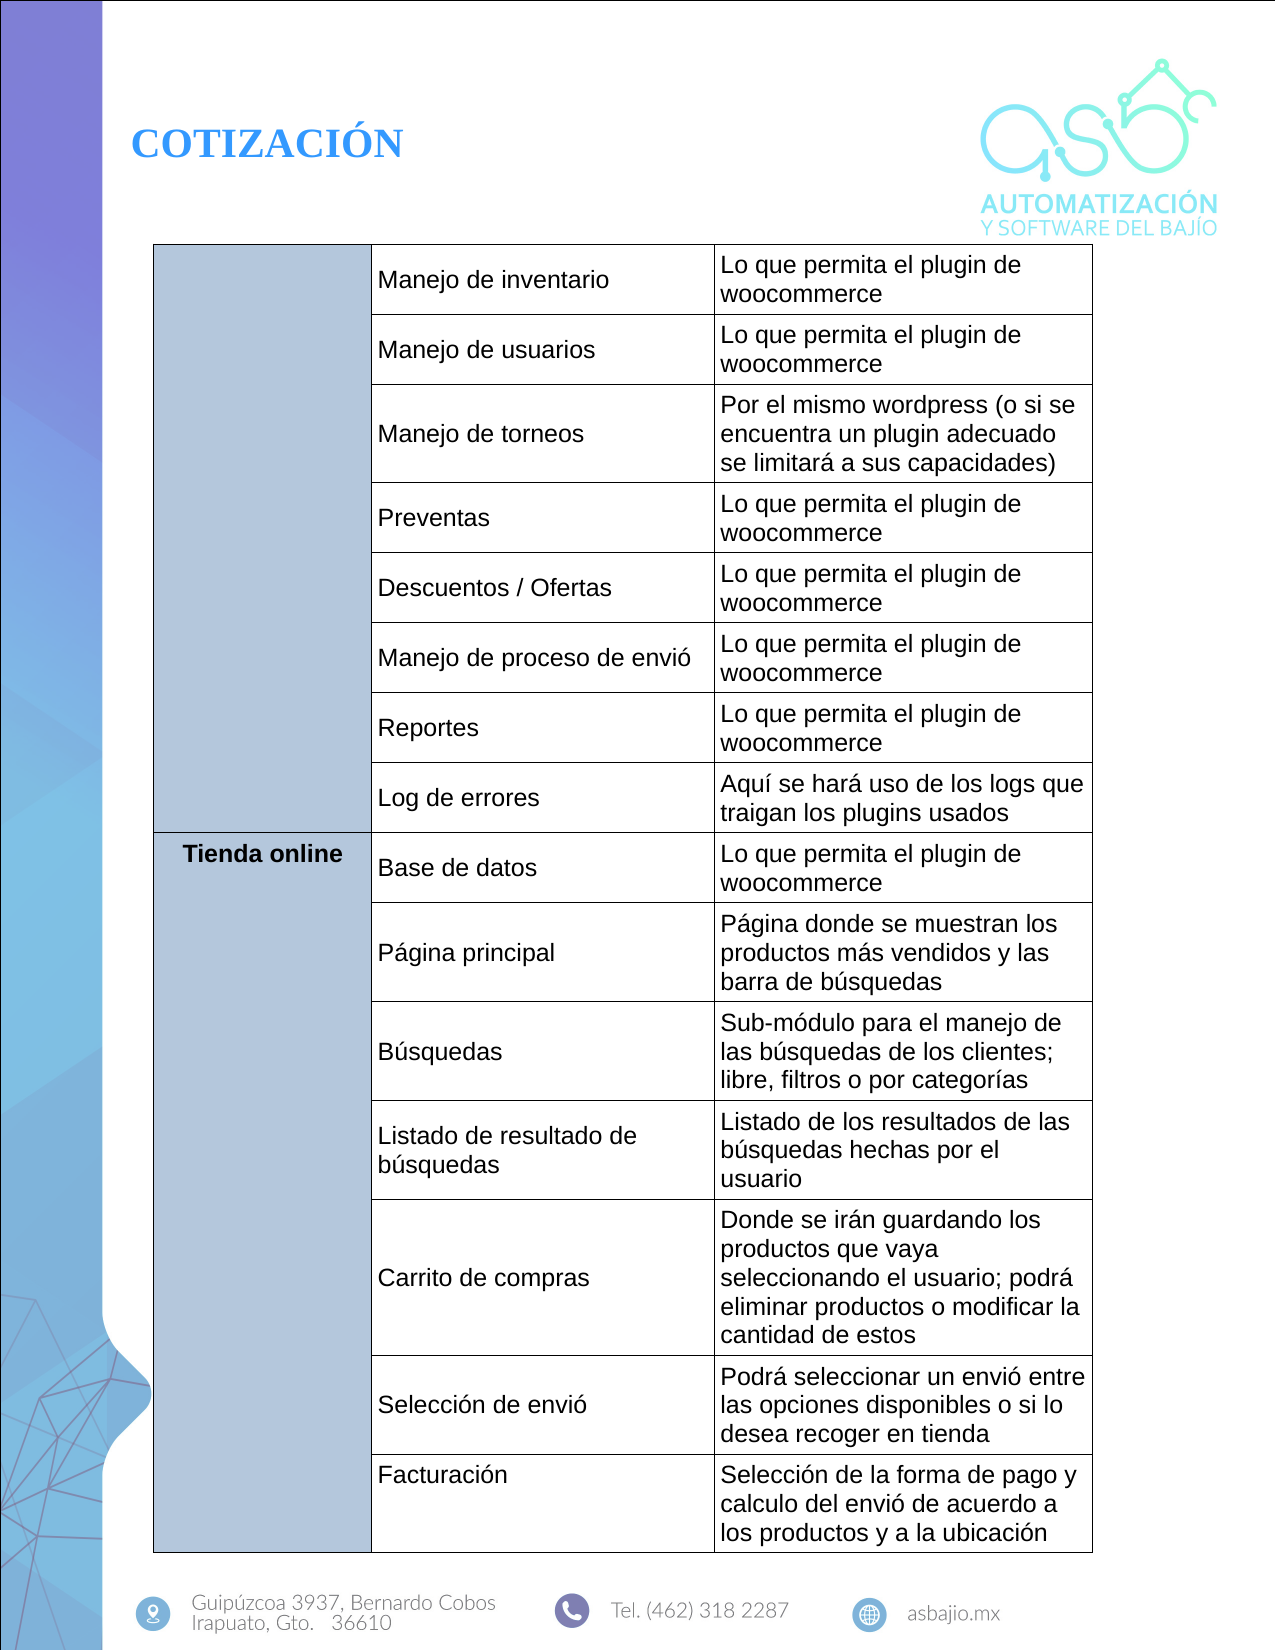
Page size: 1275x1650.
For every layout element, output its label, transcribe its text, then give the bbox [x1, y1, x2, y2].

table_cell Base de datos [372, 833, 714, 902]
table_cell Facturación [372, 1455, 714, 1552]
table_cell Preventas [372, 483, 714, 552]
table_cell Lo que permita el plugin de woocommerce [715, 315, 1092, 383]
table_cell Donde se irán guardando los productos que vaya seleccionando el usuario; podrá eliminar productos o modificar la cantidad de estos [715, 1200, 1092, 1355]
table_cell Listado de resultado de búsquedas [372, 1101, 714, 1198]
table_cell Por el mismo wordpress (o si se encuentra un plugin adecuado se limitará a sus capacidades) [715, 385, 1092, 482]
table_cell Lo que permita el plugin de woocommerce [715, 693, 1092, 762]
table_cell Reportes [372, 693, 714, 762]
table_cell Log de errores [372, 763, 714, 832]
table_cell Manejo de usuarios [372, 315, 714, 383]
table_cell Carrito de compras [372, 1200, 714, 1355]
table_cell Podrá seleccionar un envió entre las opciones disponibles o si lo desea recoger en tienda [715, 1356, 1092, 1453]
table_cell Búsquedas [372, 1002, 714, 1100]
table_cell Selección de la forma de pago y calculo del envió de acuerdo a los productos y a la ubicación [715, 1455, 1092, 1552]
table_cell Manejo de torneos [372, 385, 714, 482]
table_cell Aquí se hará uso de los logs que traigan los plugins usados [715, 763, 1092, 832]
table_cell Sub-módulo para el manejo de las búsquedas de los clientes; libre, filtros o por categorías [715, 1002, 1092, 1100]
table_cell Lo que permita el plugin de woocommerce [715, 833, 1092, 902]
table_cell Lo que permita el plugin de woocommerce [715, 483, 1092, 552]
table_cell Manejo de inventario [372, 245, 714, 313]
table_cell Tienda online [154, 833, 371, 1552]
table_cell Página principal [372, 903, 714, 1001]
table_cell [154, 245, 371, 832]
table_cell Lo que permita el plugin de woocommerce [715, 623, 1092, 692]
table_cell Lo que permita el plugin de woocommerce [715, 245, 1092, 313]
table_cell Lo que permita el plugin de woocommerce [715, 553, 1092, 622]
table_cell Descuentos / Ofertas [372, 553, 714, 622]
table_cell Manejo de proceso de envió [372, 623, 714, 692]
table_cell Selección de envió [372, 1356, 714, 1453]
table_cell Listado de los resultados de las búsquedas hechas por el usuario [715, 1101, 1092, 1198]
table_cell Página donde se muestran los productos más vendidos y las barra de búsquedas [715, 903, 1092, 1001]
